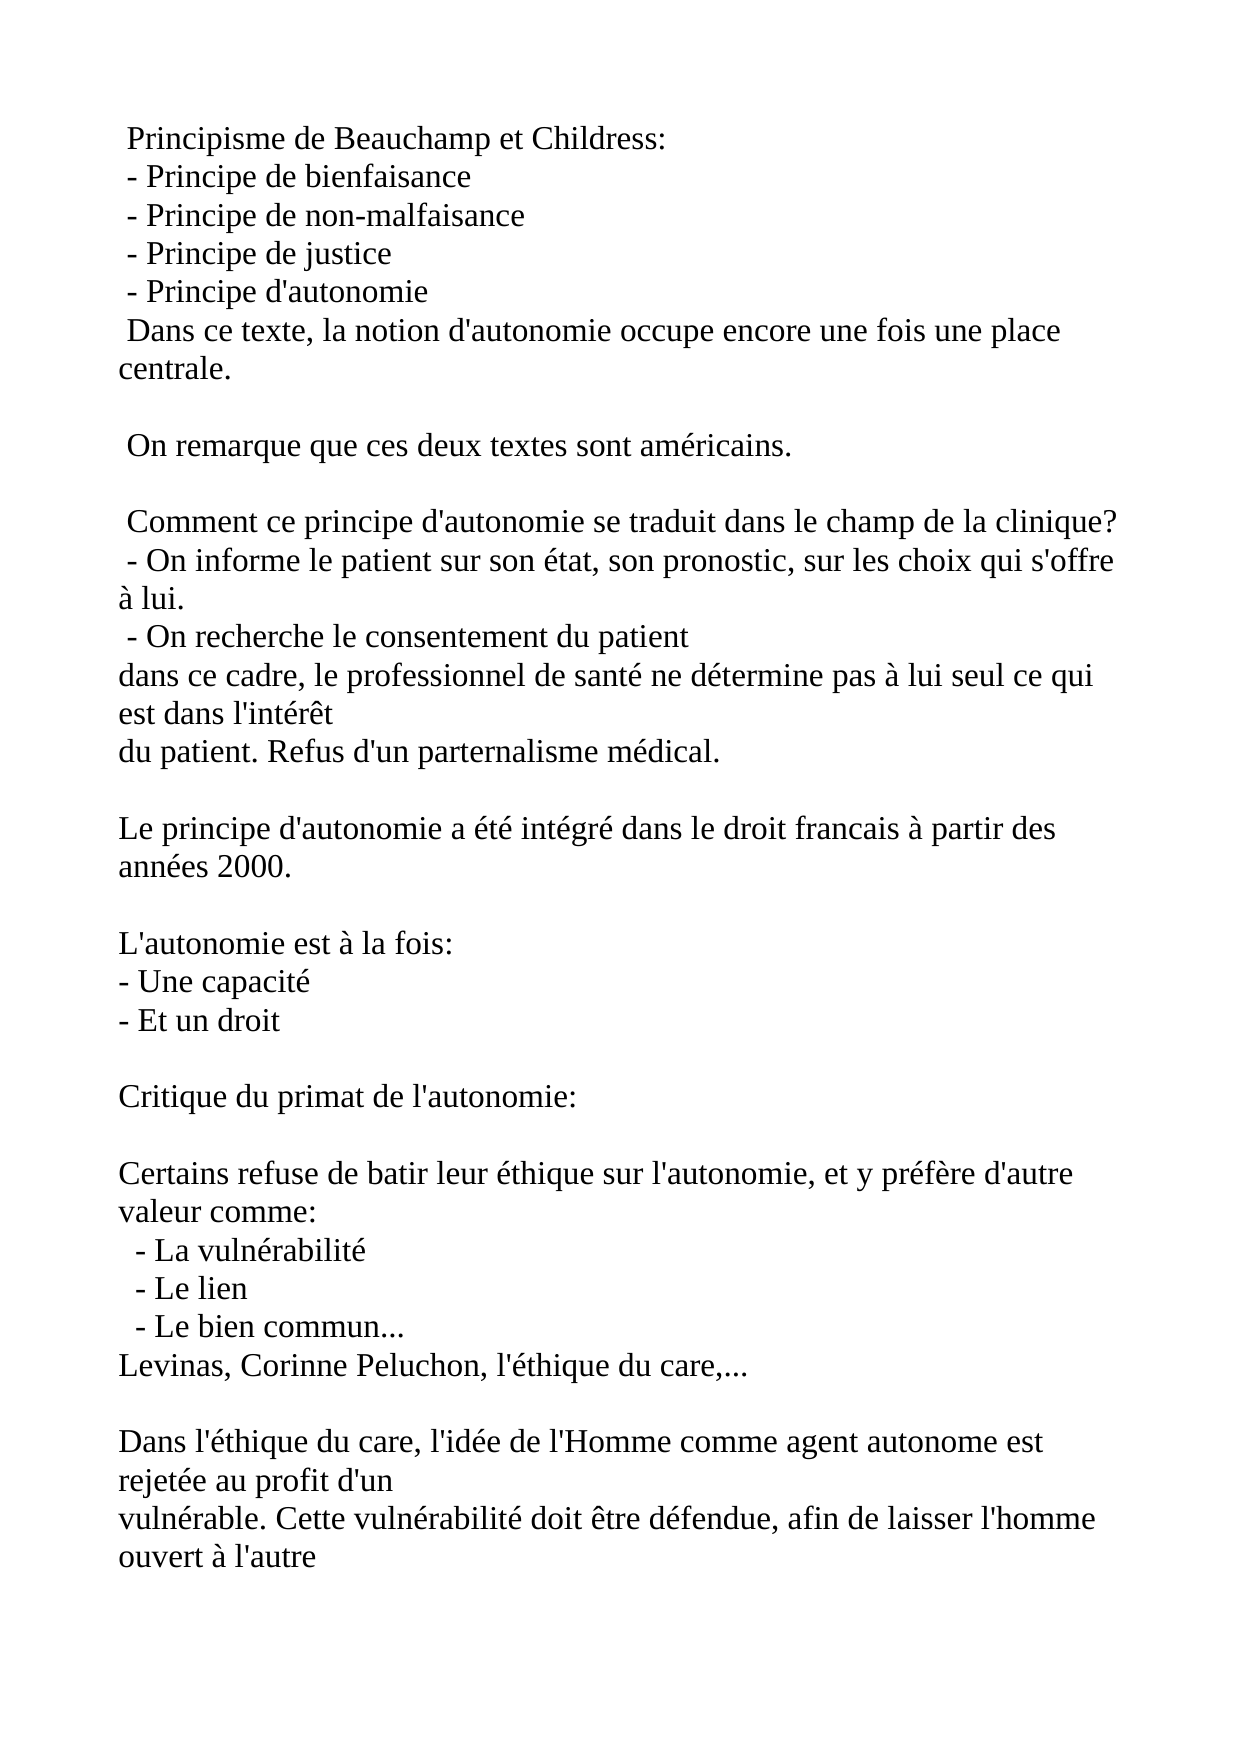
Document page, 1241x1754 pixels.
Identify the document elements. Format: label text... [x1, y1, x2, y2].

text Certains refuse de batir leur éthique sur l'autonomie, et y préfère d'autre valeur comme: [118, 1153, 1122, 1230]
text - Principe de bienfaisance [118, 156, 1122, 195]
text L'autonomie est à la fois: [118, 923, 1122, 961]
text dans ce cadre, le professionnel de santé ne détermine pas à lui seul ce qui est dans l'intérêt [118, 655, 1122, 731]
text Le principe d'autonomie a été intégré dans le droit francais à partir des années 2000. [118, 808, 1122, 885]
text - Principe d'autonomie [118, 271, 1122, 310]
text Dans ce texte, la notion d'autonomie occupe encore une fois une place centrale. [118, 310, 1122, 386]
text Principisme de Beauchamp et Childress: [118, 118, 1122, 156]
text - On recherche le consentement du patient [118, 616, 1122, 655]
text - Le bien commun... [118, 1306, 1122, 1345]
text - Principe de non-malfaisance [118, 195, 1122, 233]
text vulnérable. Cette vulnérabilité doit être défendue, afin de laisser l'homme ouvert à l'autre [118, 1498, 1122, 1575]
text Dans l'éthique du care, l'idée de l'Homme comme agent autonome est rejetée au profit d'un [118, 1421, 1122, 1498]
text - Et un droit [118, 1000, 1122, 1038]
text - Principe de justice [118, 233, 1122, 271]
text - Le lien [118, 1268, 1122, 1306]
text Critique du primat de l'autonomie: [118, 1076, 1122, 1115]
text - Une capacité [118, 961, 1122, 1000]
text du patient. Refus d'un parternalisme médical. [118, 731, 1122, 770]
text On remarque que ces deux textes sont américains. [118, 425, 1122, 463]
text - On informe le patient sur son état, son pronostic, sur les choix qui s'offre à lui. [118, 540, 1122, 616]
text Comment ce principe d'autonomie se traduit dans le champ de la clinique? [118, 501, 1122, 540]
text - La vulnérabilité [118, 1230, 1122, 1268]
text Levinas, Corinne Peluchon, l'éthique du care,... [118, 1345, 1122, 1383]
